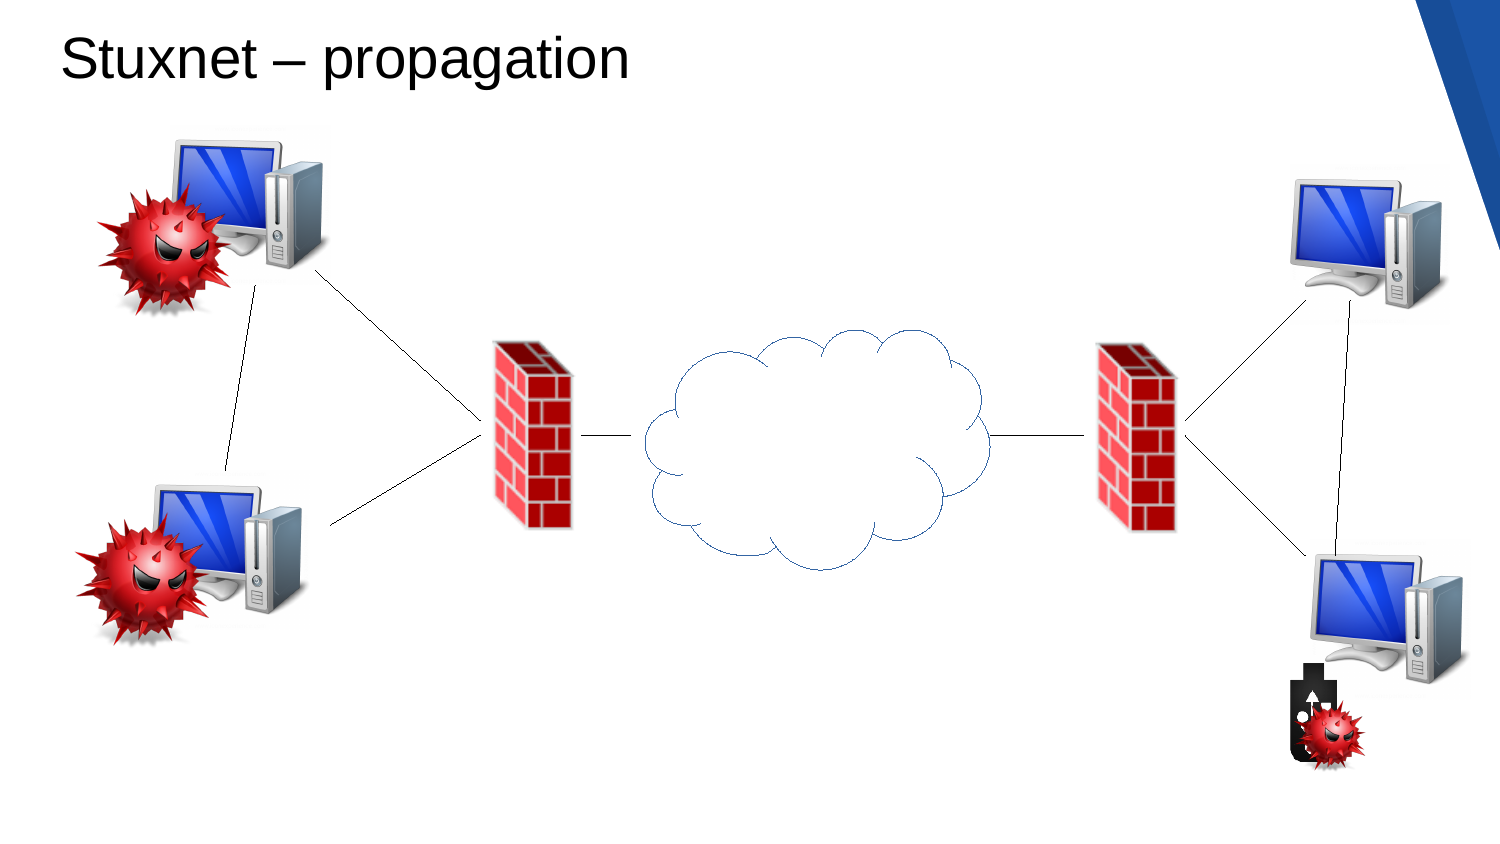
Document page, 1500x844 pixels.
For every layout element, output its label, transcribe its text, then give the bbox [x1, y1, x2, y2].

picture [480, 327, 582, 541]
picture [90, 125, 331, 322]
title Stuxnet – propagation [45, 37, 1385, 106]
picture [1260, 539, 1471, 774]
picture [68, 470, 310, 652]
picture [1290, 164, 1450, 325]
picture [1083, 329, 1186, 543]
